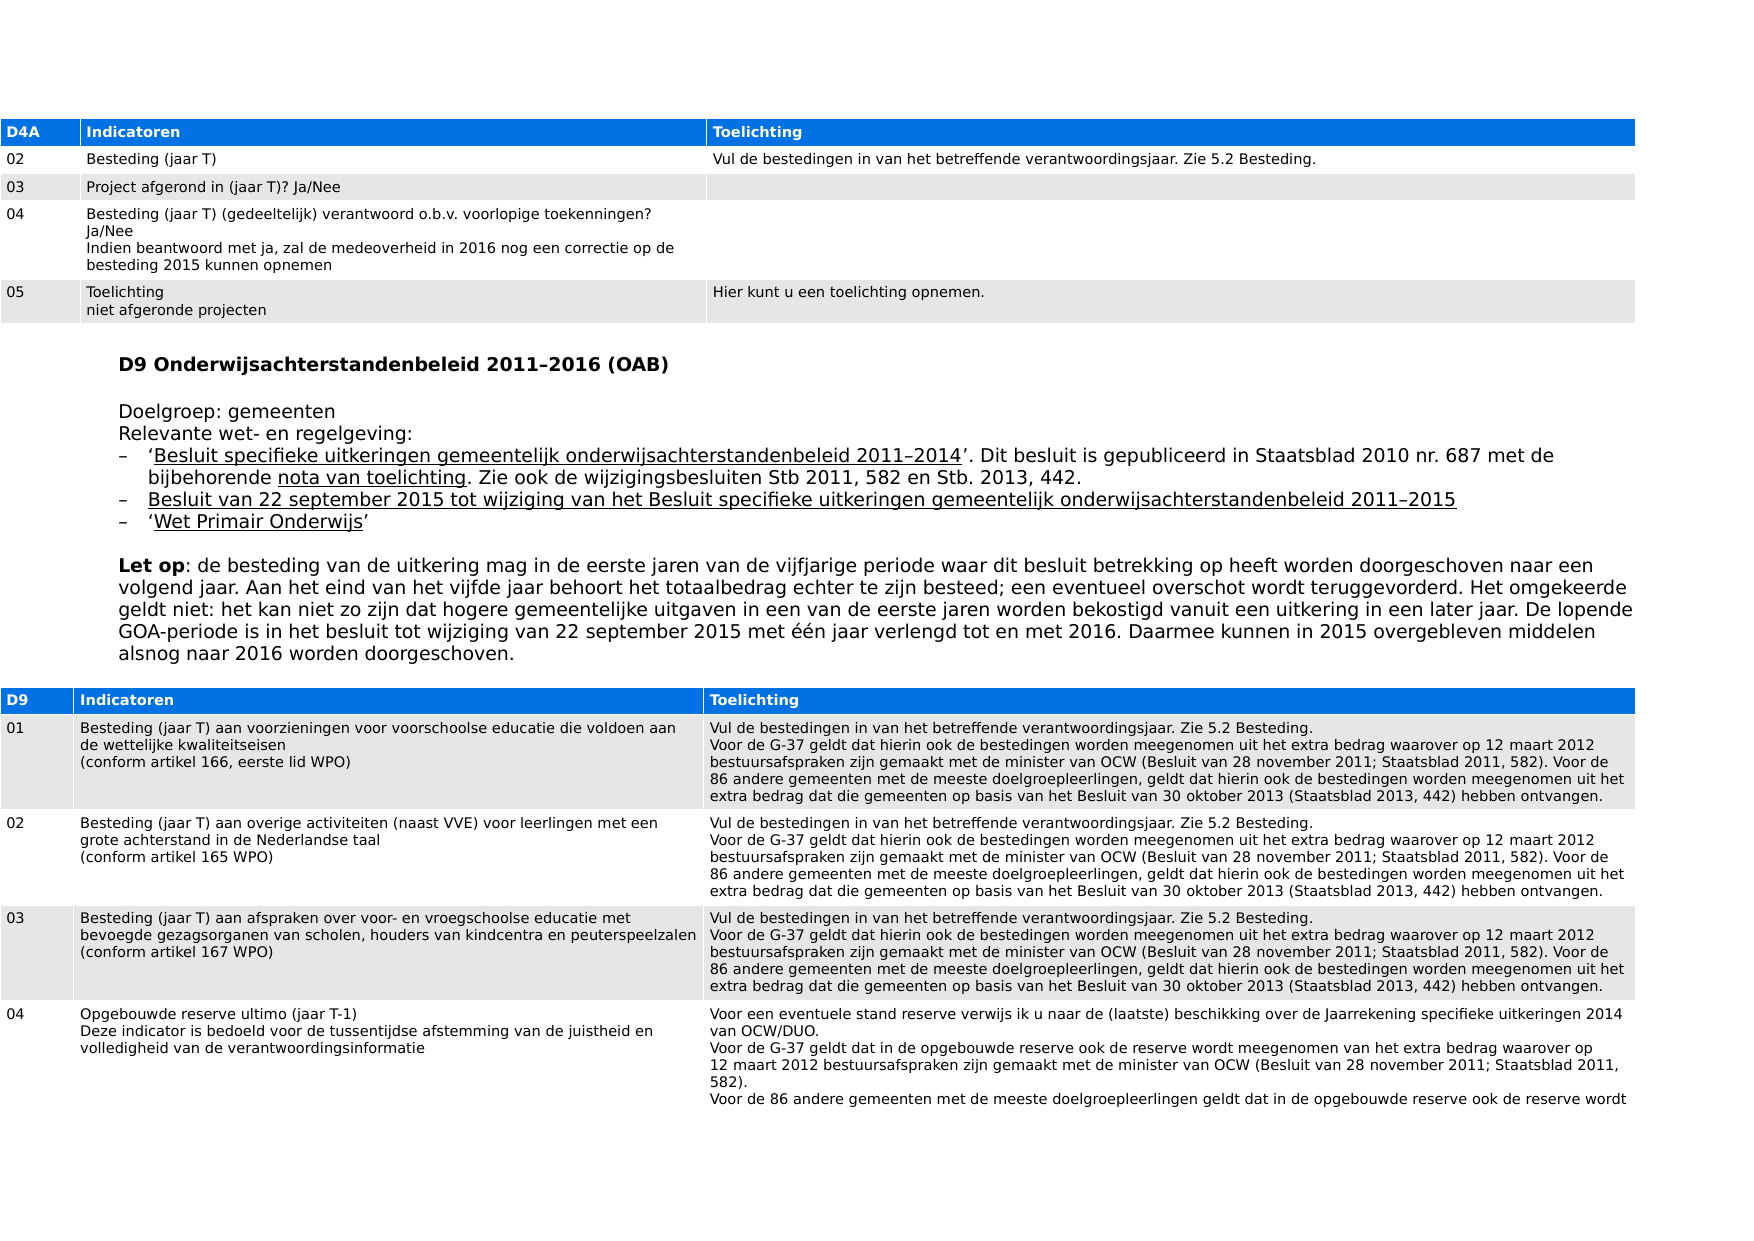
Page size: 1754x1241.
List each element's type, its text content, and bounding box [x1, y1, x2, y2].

text Doelgroep: gemeenten [118, 401, 1636, 423]
table_header D4A [1, 119, 80, 146]
text – ‘Besluit specifieke uitkeringen gemeentelijk onderwijsachterstandenbeleid 2011–2014’. Dit besluit is gepubliceerd in Staatsblad 2010 nr. 687 met de bijbehorende nota van toelichting. Zie ook de wijzigingsbesluiten Stb 2011, 582 en Stb. 2013, 442. [118, 445, 1636, 489]
table_cell 04 [1, 1001, 73, 1112]
table_cell Vul de bestedingen in van het betreffende verantwoordingsjaar. Zie 5.2 Besteding. Voor de G-37 geldt dat hierin ook de bestedingen worden meegenomen uit het extra bedrag waarover op 12 maart 2012 bestuursafspraken zijn gemaakt met de minister van OCW (Besluit van 28 november 2011; Staatsblad 2011, 582). Voor de 86 andere gemeenten met de meeste doelgroepleerlingen, geldt dat hierin ook de bestedingen worden meegenomen uit het extra bedrag dat die gemeenten op basis van het Besluit van 30 oktober 2013 (Staatsblad 2013, 442) hebben ontvangen. [704, 810, 1635, 904]
table_cell 05 [1, 280, 80, 323]
table_cell Besteding (jaar T) (gedeeltelijk) verantwoord o.b.v. voorlopige toekenningen? Ja/Nee Indien beantwoord met ja, zal de medeoverheid in 2016 nog een correctie op de besteding 2015 kunnen opnemen [81, 201, 706, 279]
table_cell Besteding (jaar T) [81, 147, 706, 173]
table_cell [707, 174, 1635, 200]
subtitle D9 Onderwijsachterstandenbeleid 2011–2016 (OAB) [118, 354, 1636, 376]
table_cell [707, 201, 1635, 279]
table_cell 01 [1, 715, 73, 809]
text – ‘Wet Primair Onderwijs’ [118, 511, 1636, 533]
table_cell Besteding (jaar T) aan overige activiteiten (naast VVE) voor leerlingen met een grote achterstand in de Nederlandse taal (conform artikel 165 WPO) [74, 810, 703, 904]
table_header Toelichting [707, 119, 1635, 146]
table_header Indicatoren [74, 688, 703, 714]
table_header Indicatoren [81, 119, 706, 146]
text Let op: de besteding van de uitkering mag in de eerste jaren van de vijfjarige periode waar dit besluit betrekking op heeft worden doorgeschoven naar een volgend jaar. Aan het eind van het vijfde jaar behoort het totaalbedrag echter te zijn besteed; een eventueel overschot wordt teruggevorderd. Het omgekeerde geldt niet: het kan niet zo zijn dat hogere gemeentelijke uitgaven in een van de eerste jaren worden bekostigd vanuit een uitkering in een later jaar. De lopende GOA-periode is in het besluit tot wijziging van 22 september 2015 met één jaar verlengd tot en met 2016. Daarmee kunnen in 2015 overgebleven middelen alsnog naar 2016 worden doorgeschoven. [118, 555, 1636, 665]
text – Besluit van 22 september 2015 tot wijziging van het Besluit specifieke uitkeringen gemeentelijk onderwijsachterstandenbeleid 2011–2015 [118, 489, 1636, 511]
table_cell 03 [1, 906, 73, 1000]
table_cell Besteding (jaar T) aan afspraken over voor- en vroegschoolse educatie met bevoegde gezagsorganen van scholen, houders van kindcentra en peuterspeelzalen (conform artikel 167 WPO) [74, 906, 703, 1000]
text Relevante wet- en regelgeving: [118, 423, 1636, 445]
table_cell Besteding (jaar T) aan voorzieningen voor voorschoolse educatie die voldoen aan de wettelijke kwaliteitseisen (conform artikel 166, eerste lid WPO) [74, 715, 703, 809]
table_cell 02 [1, 810, 73, 904]
table_cell Project afgerond in (jaar T)? Ja/Nee [81, 174, 706, 200]
table_cell Hier kunt u een toelichting opnemen. [707, 280, 1635, 323]
table_cell Toelichting niet afgeronde projecten [81, 280, 706, 323]
table_cell 02 [1, 147, 80, 173]
table_cell 03 [1, 174, 80, 200]
table_cell Vul de bestedingen in van het betreffende verantwoordingsjaar. Zie 5.2 Besteding. Voor de G-37 geldt dat hierin ook de bestedingen worden meegenomen uit het extra bedrag waarover op 12 maart 2012 bestuursafspraken zijn gemaakt met de minister van OCW (Besluit van 28 november 2011; Staatsblad 2011, 582). Voor de 86 andere gemeenten met de meeste doelgroepleerlingen, geldt dat hierin ook de bestedingen worden meegenomen uit het extra bedrag dat die gemeenten op basis van het Besluit van 30 oktober 2013 (Staatsblad 2013, 442) hebben ontvangen. [704, 906, 1635, 1000]
table_cell Opgebouwde reserve ultimo (jaar T-1) Deze indicator is bedoeld voor de tussentijdse afstemming van de juistheid en volledigheid van de verantwoordingsinformatie [74, 1001, 703, 1112]
table_header Toelichting [704, 688, 1635, 714]
table_cell Vul de bestedingen in van het betreffende verantwoordingsjaar. Zie 5.2 Besteding. [707, 147, 1635, 173]
table_cell Voor een eventuele stand reserve verwijs ik u naar de (laatste) beschikking over de Jaarrekening specifieke uitkeringen 2014 van OCW/DUO. Voor de G-37 geldt dat in de opgebouwde reserve ook de reserve wordt meegenomen van het extra bedrag waarover op 12 maart 2012 bestuursafspraken zijn gemaakt met de minister van OCW (Besluit van 28 november 2011; Staatsblad 2011, 582). Voor de 86 andere gemeenten met de meeste doelgroepleerlingen geldt dat in de opgebouwde reserve ook de reserve wordt [704, 1001, 1635, 1112]
table_cell Vul de bestedingen in van het betreffende verantwoordingsjaar. Zie 5.2 Besteding. Voor de G-37 geldt dat hierin ook de bestedingen worden meegenomen uit het extra bedrag waarover op 12 maart 2012 bestuursafspraken zijn gemaakt met de minister van OCW (Besluit van 28 november 2011; Staatsblad 2011, 582). Voor de 86 andere gemeenten met de meeste doelgroepleerlingen, geldt dat hierin ook de bestedingen worden meegenomen uit het extra bedrag dat die gemeenten op basis van het Besluit van 30 oktober 2013 (Staatsblad 2013, 442) hebben ontvangen. [704, 715, 1635, 809]
table_header D9 [1, 688, 73, 714]
table_cell 04 [1, 201, 80, 279]
